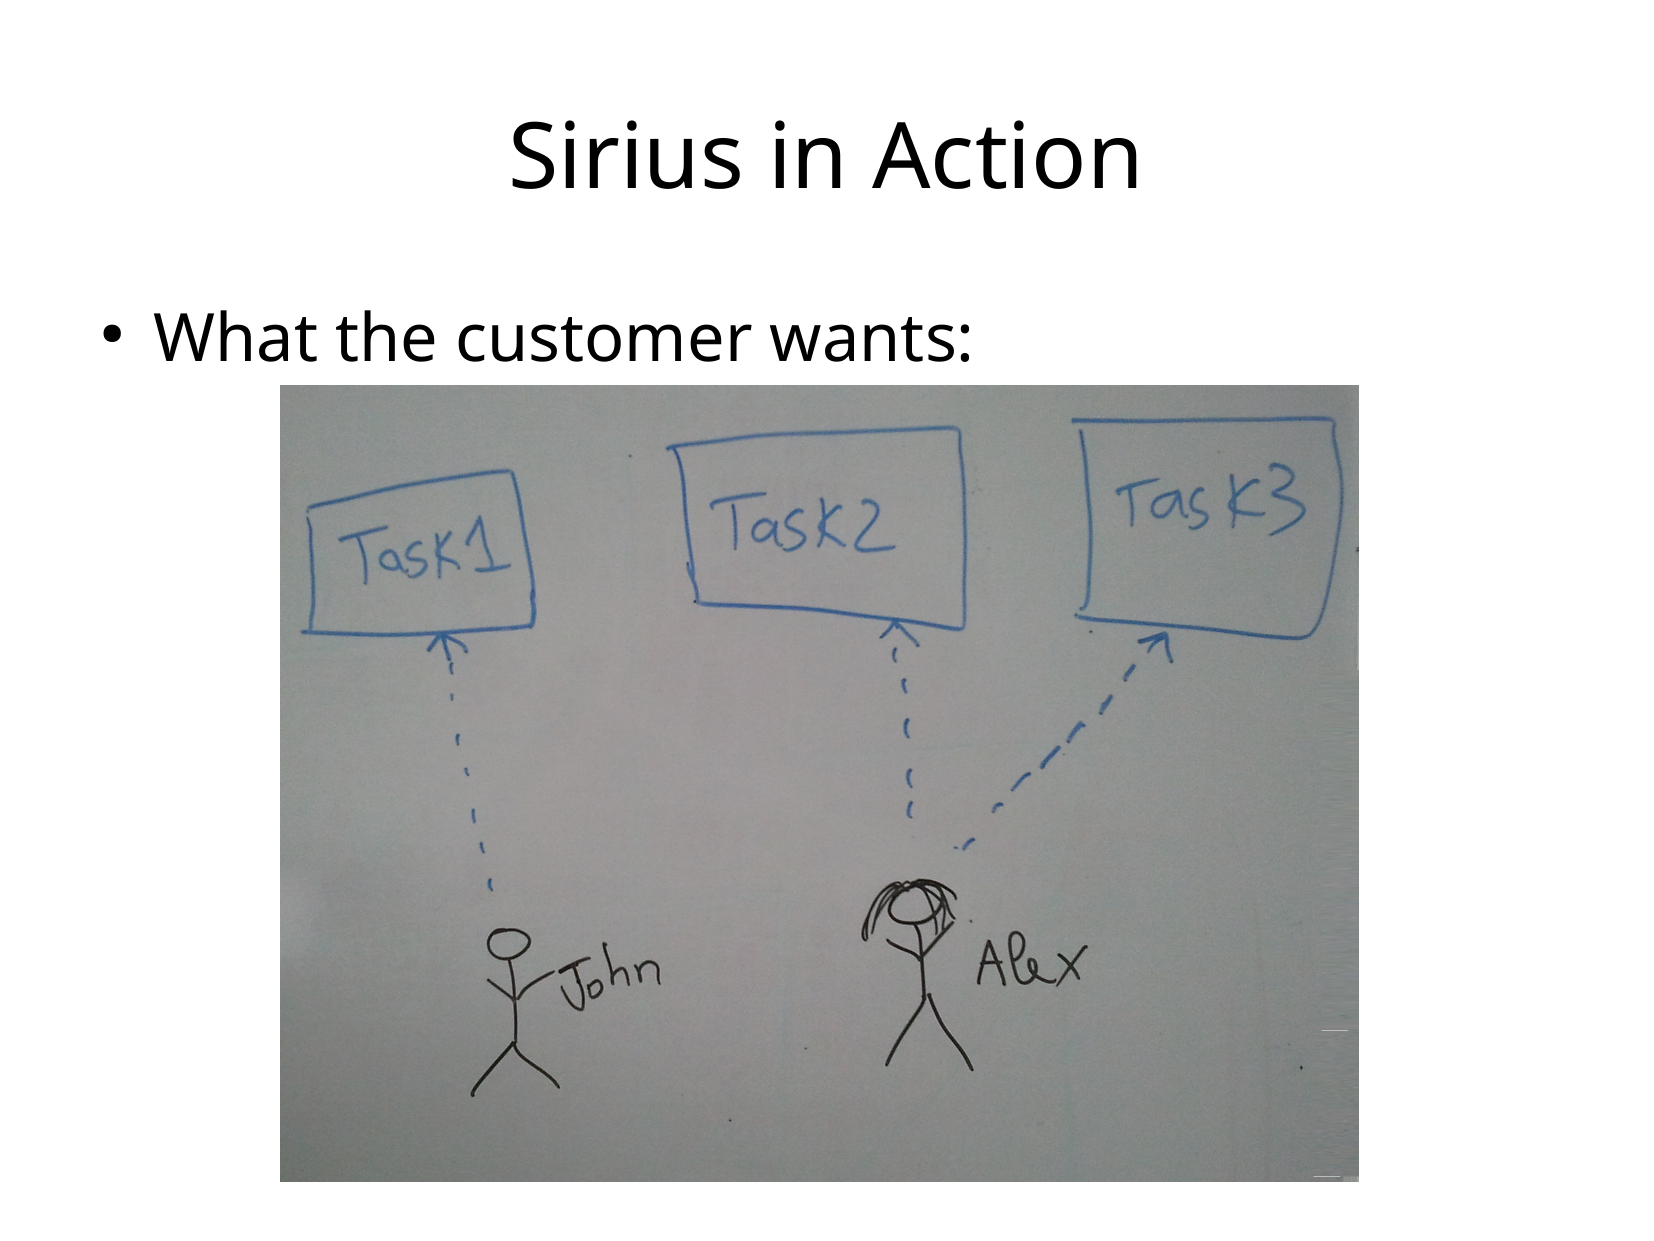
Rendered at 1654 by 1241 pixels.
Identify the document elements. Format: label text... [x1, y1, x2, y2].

title Sirius in Action [82, 49, 1571, 257]
picture [280, 385, 1359, 1182]
list What the customer wants: [82, 290, 1571, 1010]
